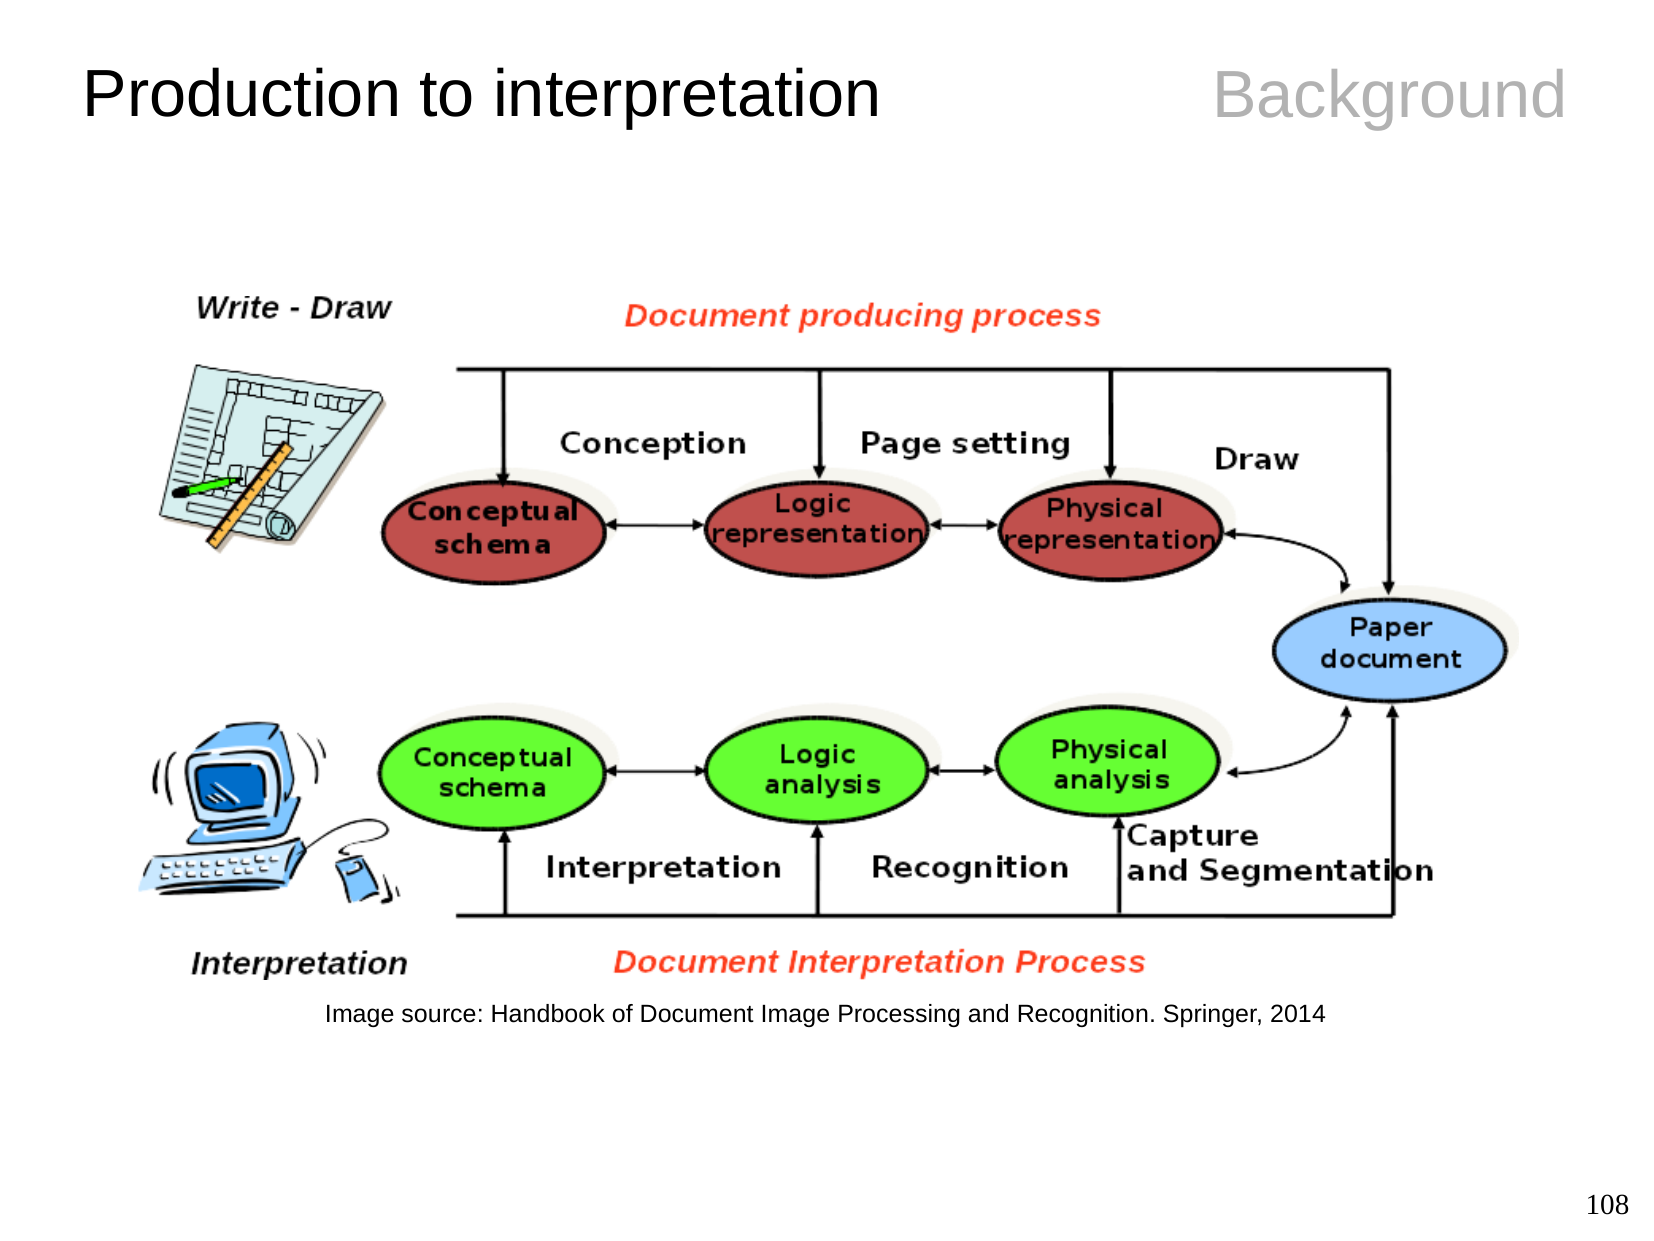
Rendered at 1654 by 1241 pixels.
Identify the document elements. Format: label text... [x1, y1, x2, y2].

text_box Image source: Handbook of Document Image Processing and Recognition. Springer, 2014 [183, 992, 1471, 1063]
title Production to interpretation [82, 47, 1571, 140]
picture [134, 295, 1520, 981]
